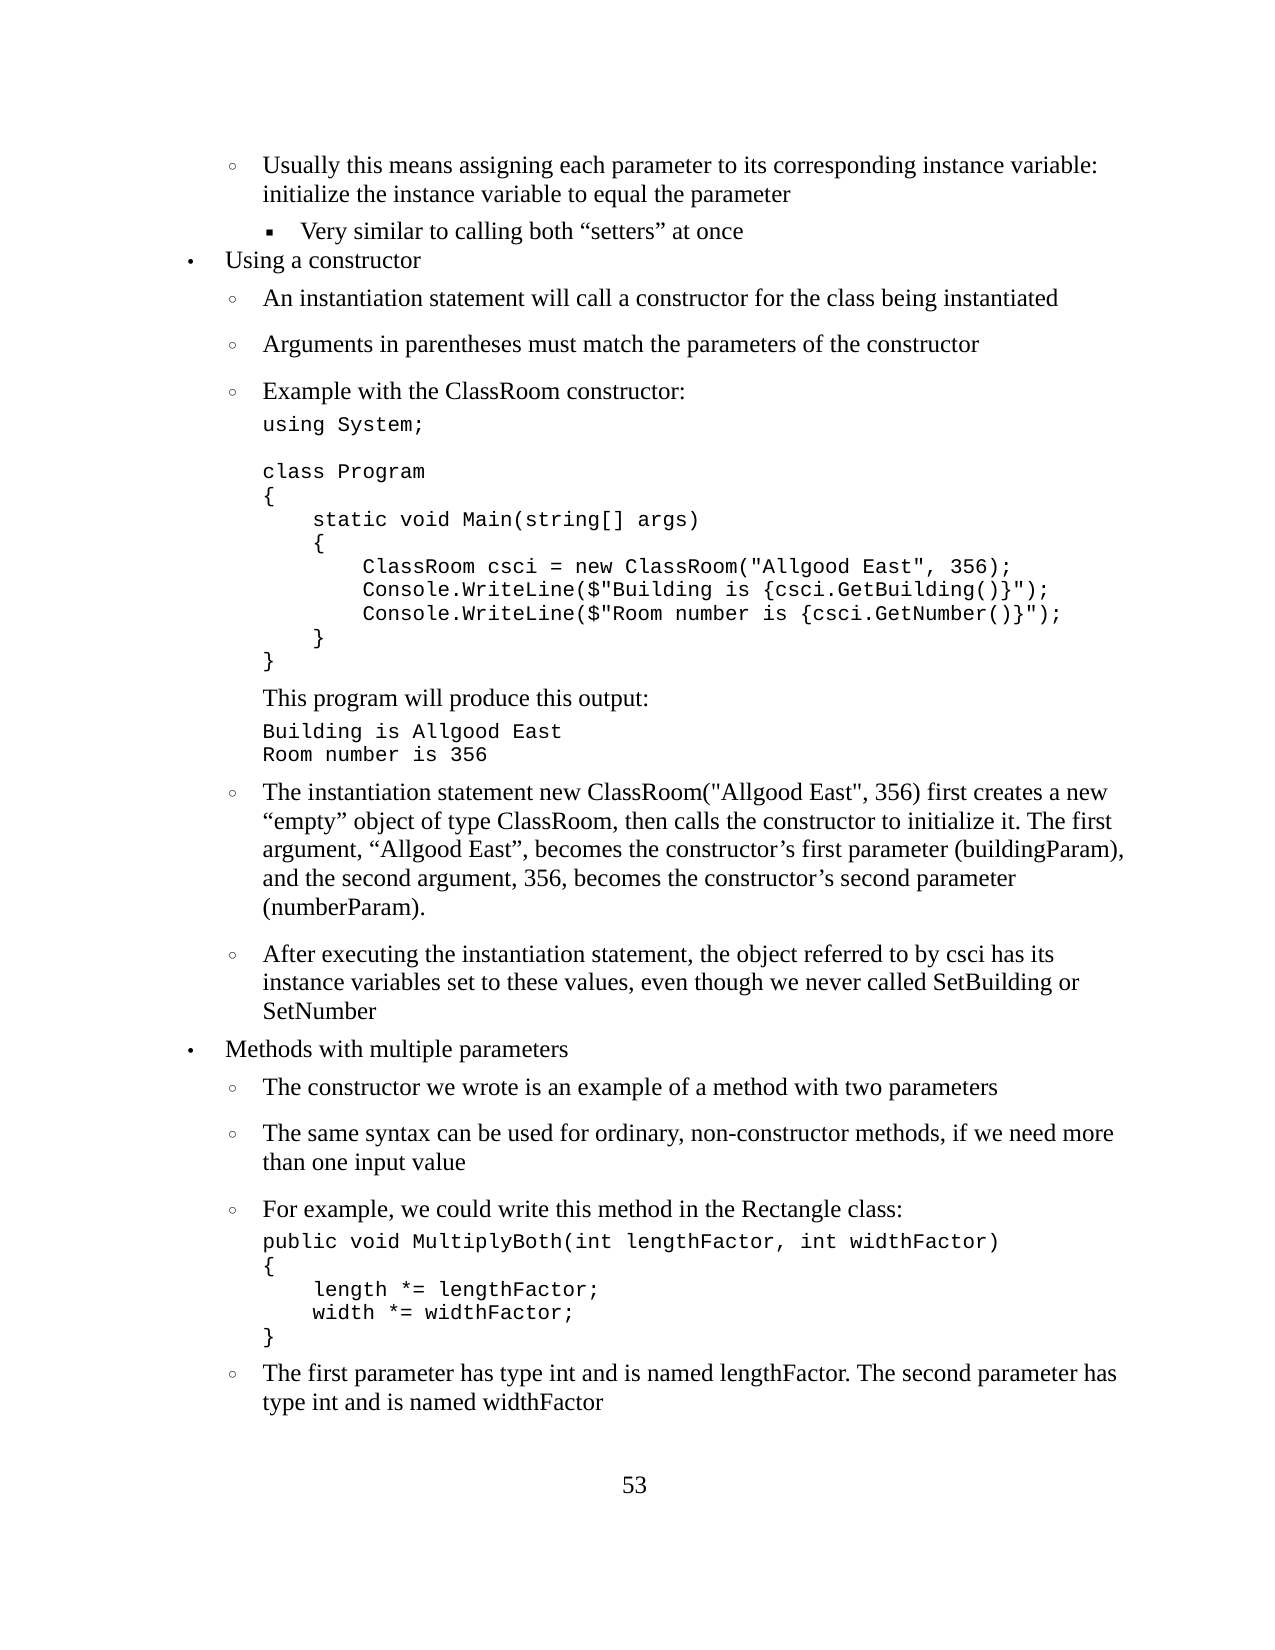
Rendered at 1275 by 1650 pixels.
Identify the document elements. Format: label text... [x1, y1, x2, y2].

list Console.WriteLine($"Building is {csci.GetBuilding()}"); [225, 579, 1125, 603]
list } [225, 650, 1125, 674]
list width *= widthFactor; [225, 1302, 1125, 1326]
list Room number is 356 [225, 744, 1125, 768]
list { [225, 485, 1125, 508]
list static void Main(string[] args) [225, 508, 1125, 532]
list class Program [225, 461, 1125, 485]
list ClassRoom csci = new ClassRoom("Allgood East", 356); [225, 556, 1125, 579]
list } [225, 627, 1125, 650]
list Arguments in parentheses must match the parameters of the constructor [225, 329, 1125, 358]
list The first parameter has type int and is named lengthFactor. The second parameter has type int and is named widthFactor [225, 1358, 1125, 1416]
list This program will produce this output: [225, 683, 1125, 712]
list Example with the ClassRoom constructor: [225, 376, 1125, 405]
list public void MultiplyBoth(int lengthFactor, int widthFactor) [225, 1231, 1125, 1255]
list The same syntax can be used for ordinary, non-constructor methods, if we need more than one input value [225, 1118, 1125, 1176]
list } [225, 1326, 1125, 1349]
list Building is Allgood East [225, 721, 1125, 744]
list An instantiation statement will call a constructor for the class being instantiated [225, 283, 1125, 312]
list { [225, 1255, 1125, 1279]
list Methods with multiple parameters [187, 1034, 1125, 1063]
list For example, we could write this method in the Rectangle class: [225, 1194, 1125, 1222]
list Using a constructor [187, 245, 1125, 274]
list Usually this means assigning each parameter to its corresponding instance variable: initialize the instance variable to equal the parameter [225, 150, 1125, 207]
list The constructor we wrote is an example of a method with two parameters [225, 1072, 1125, 1100]
list using System; [225, 414, 1125, 438]
list Very similar to calling both “setters” at once [262, 216, 1125, 245]
list The instantiation statement new ClassRoom("Allgood East", 356) first creates a new “empty” object of type ClassRoom, then calls the constructor to initialize it. The first argument, “Allgood East”, becomes the constructor’s first parameter (buildingParam), and the second argument, 356, becomes the constructor’s second parameter (numberParam). [225, 777, 1125, 921]
list After executing the instantiation statement, the object referred to by csci has its instance variables set to these values, even though we never called SetBuilding or SetNumber [225, 939, 1125, 1025]
list { [225, 532, 1125, 556]
list Console.WriteLine($"Room number is {csci.GetNumber()}"); [225, 603, 1125, 627]
list length *= lengthFactor; [225, 1279, 1125, 1302]
